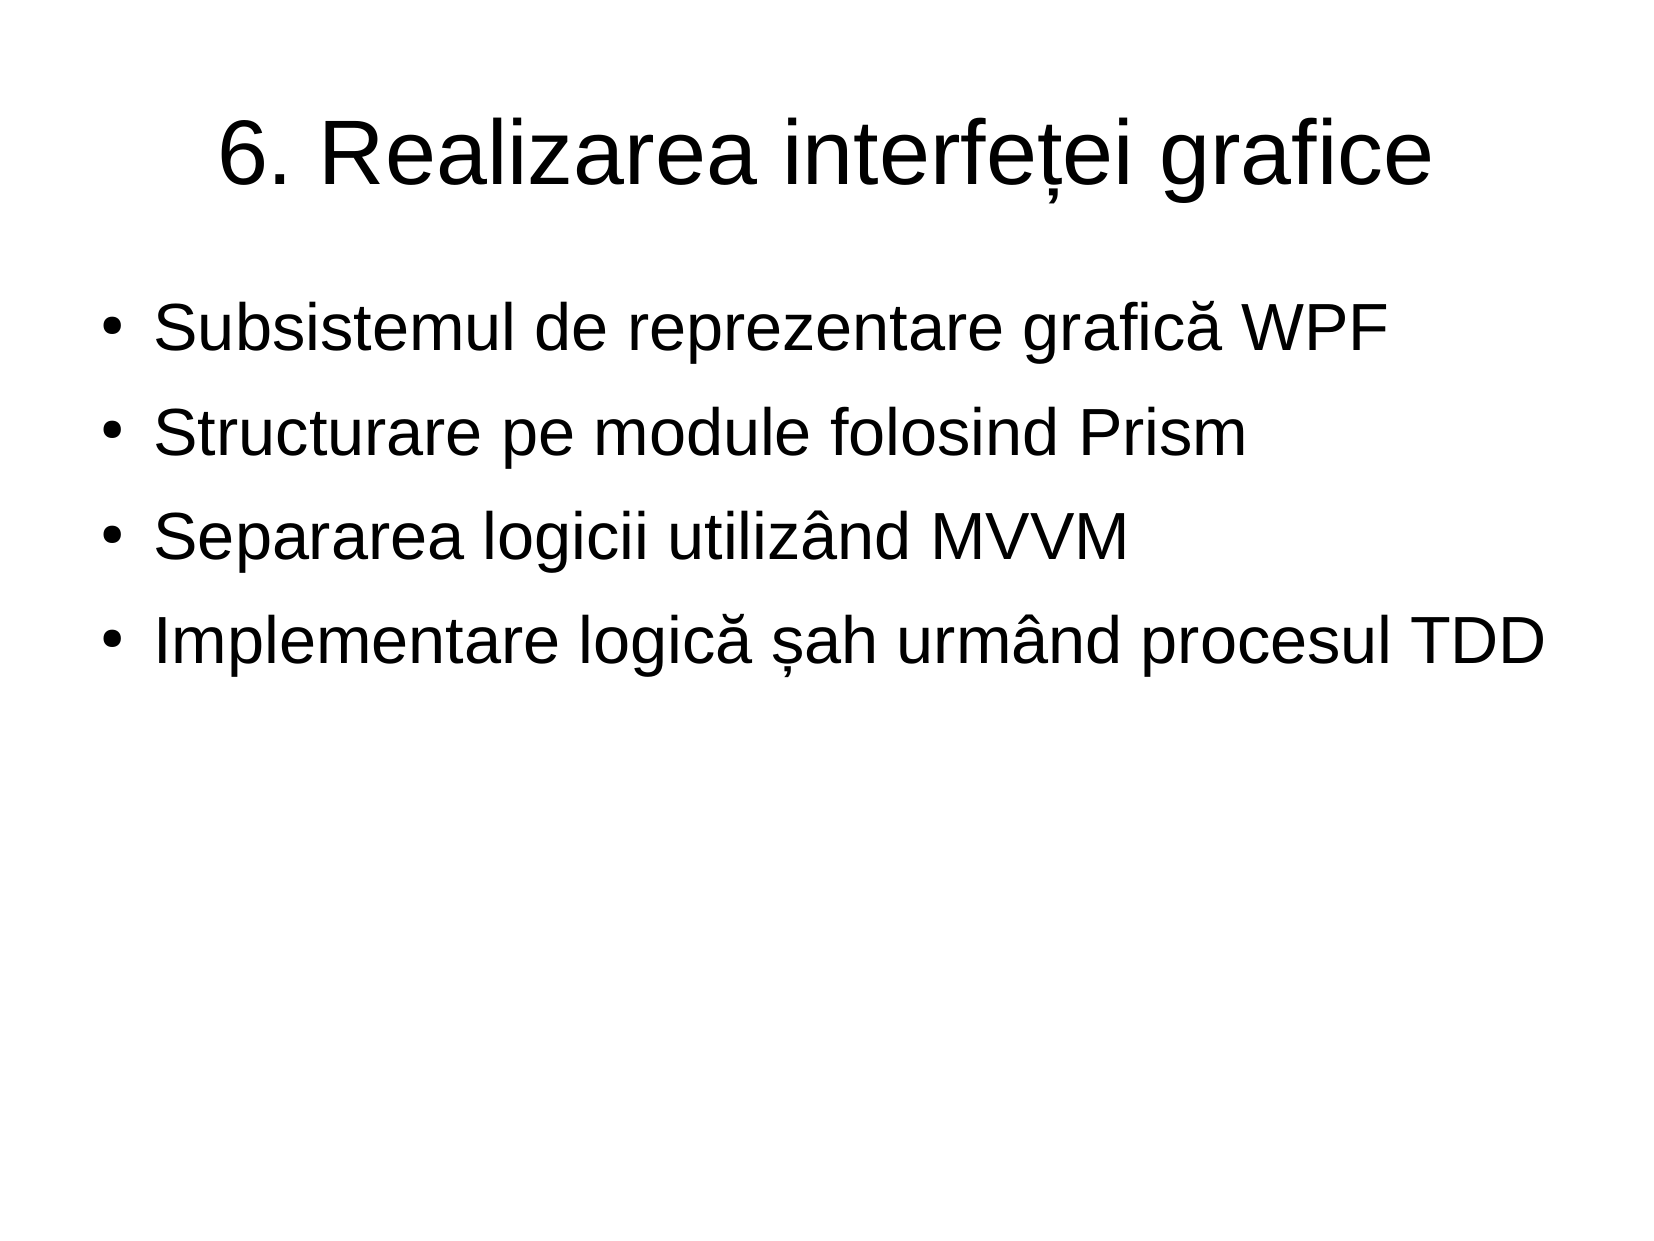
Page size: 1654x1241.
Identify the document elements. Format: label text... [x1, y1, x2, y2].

list Subsistemul de reprezentare grafică WPF Structurare pe module folosind Prism Separarea logicii utilizând MVVM Implementare logică șah urmând procesul TDD [82, 290, 1571, 1010]
title 6. Realizarea interfeței grafice [82, 49, 1571, 257]
